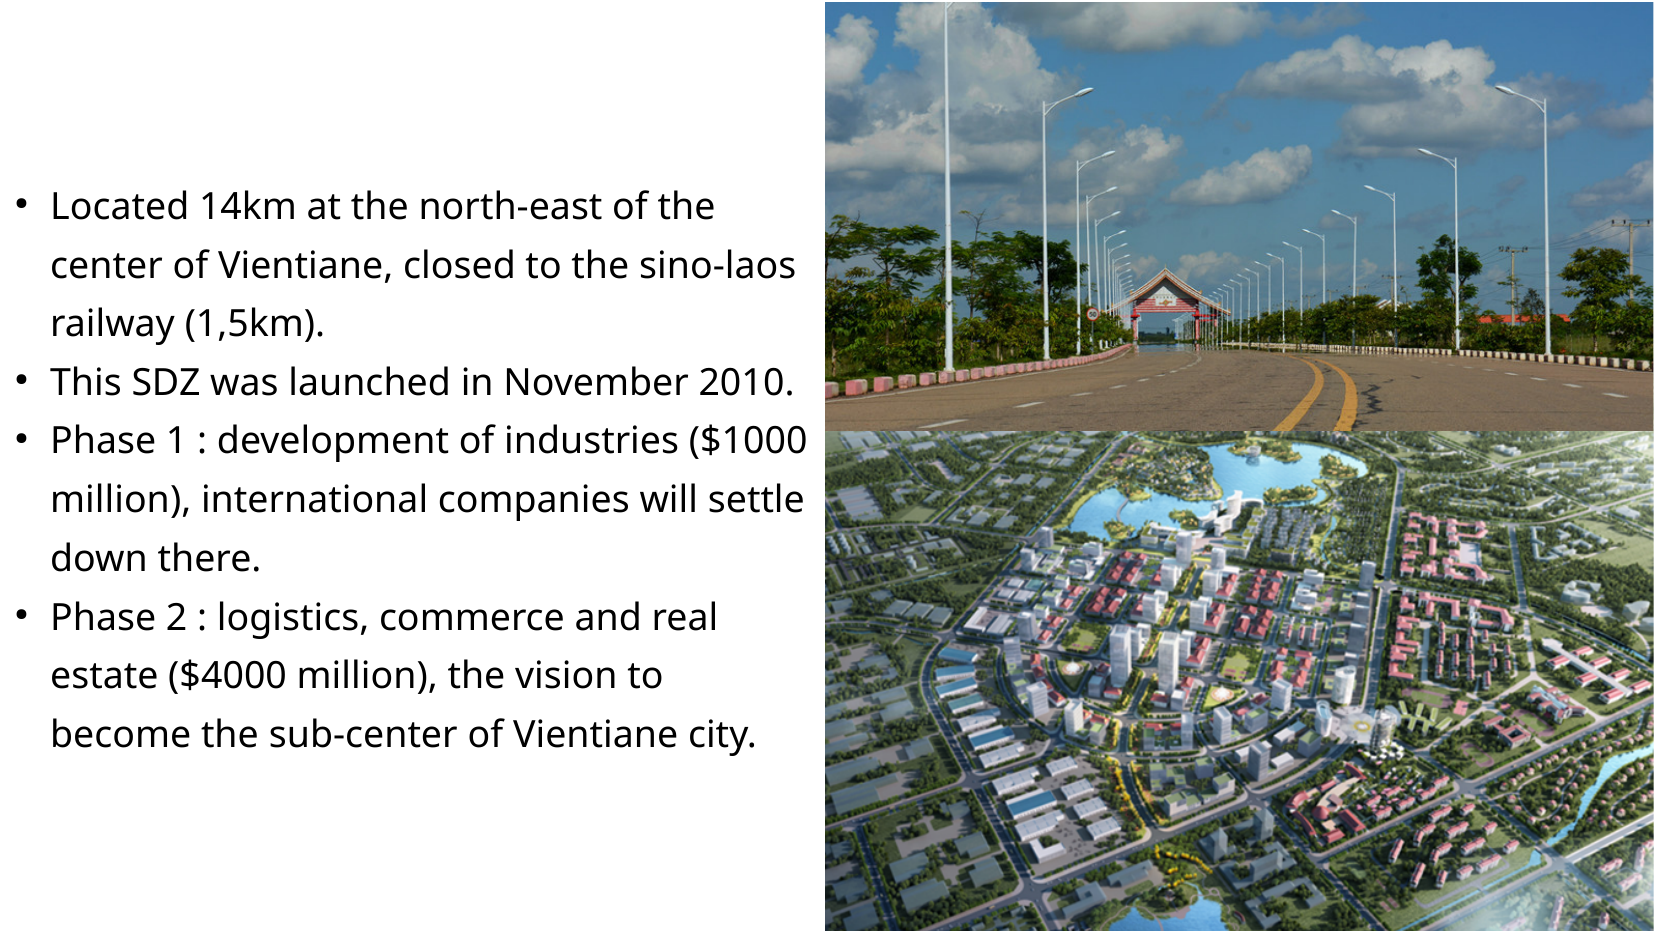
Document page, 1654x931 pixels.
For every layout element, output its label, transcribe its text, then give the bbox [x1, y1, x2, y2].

picture [825, 2, 1654, 931]
text_box [1570, 859, 1653, 931]
text_box Located 14km at the north-east of the center of Vientiane, closed to the sino-laos railway (1,5km). This SDZ was launched in November 2010. Phase 1 : development of industries ($1000 million), international companies will settle down there. Phase 2 : logistics, commerce and real estate ($4000 million), the vision to become the sub-center of Vientiane city. [0, 0, 826, 931]
